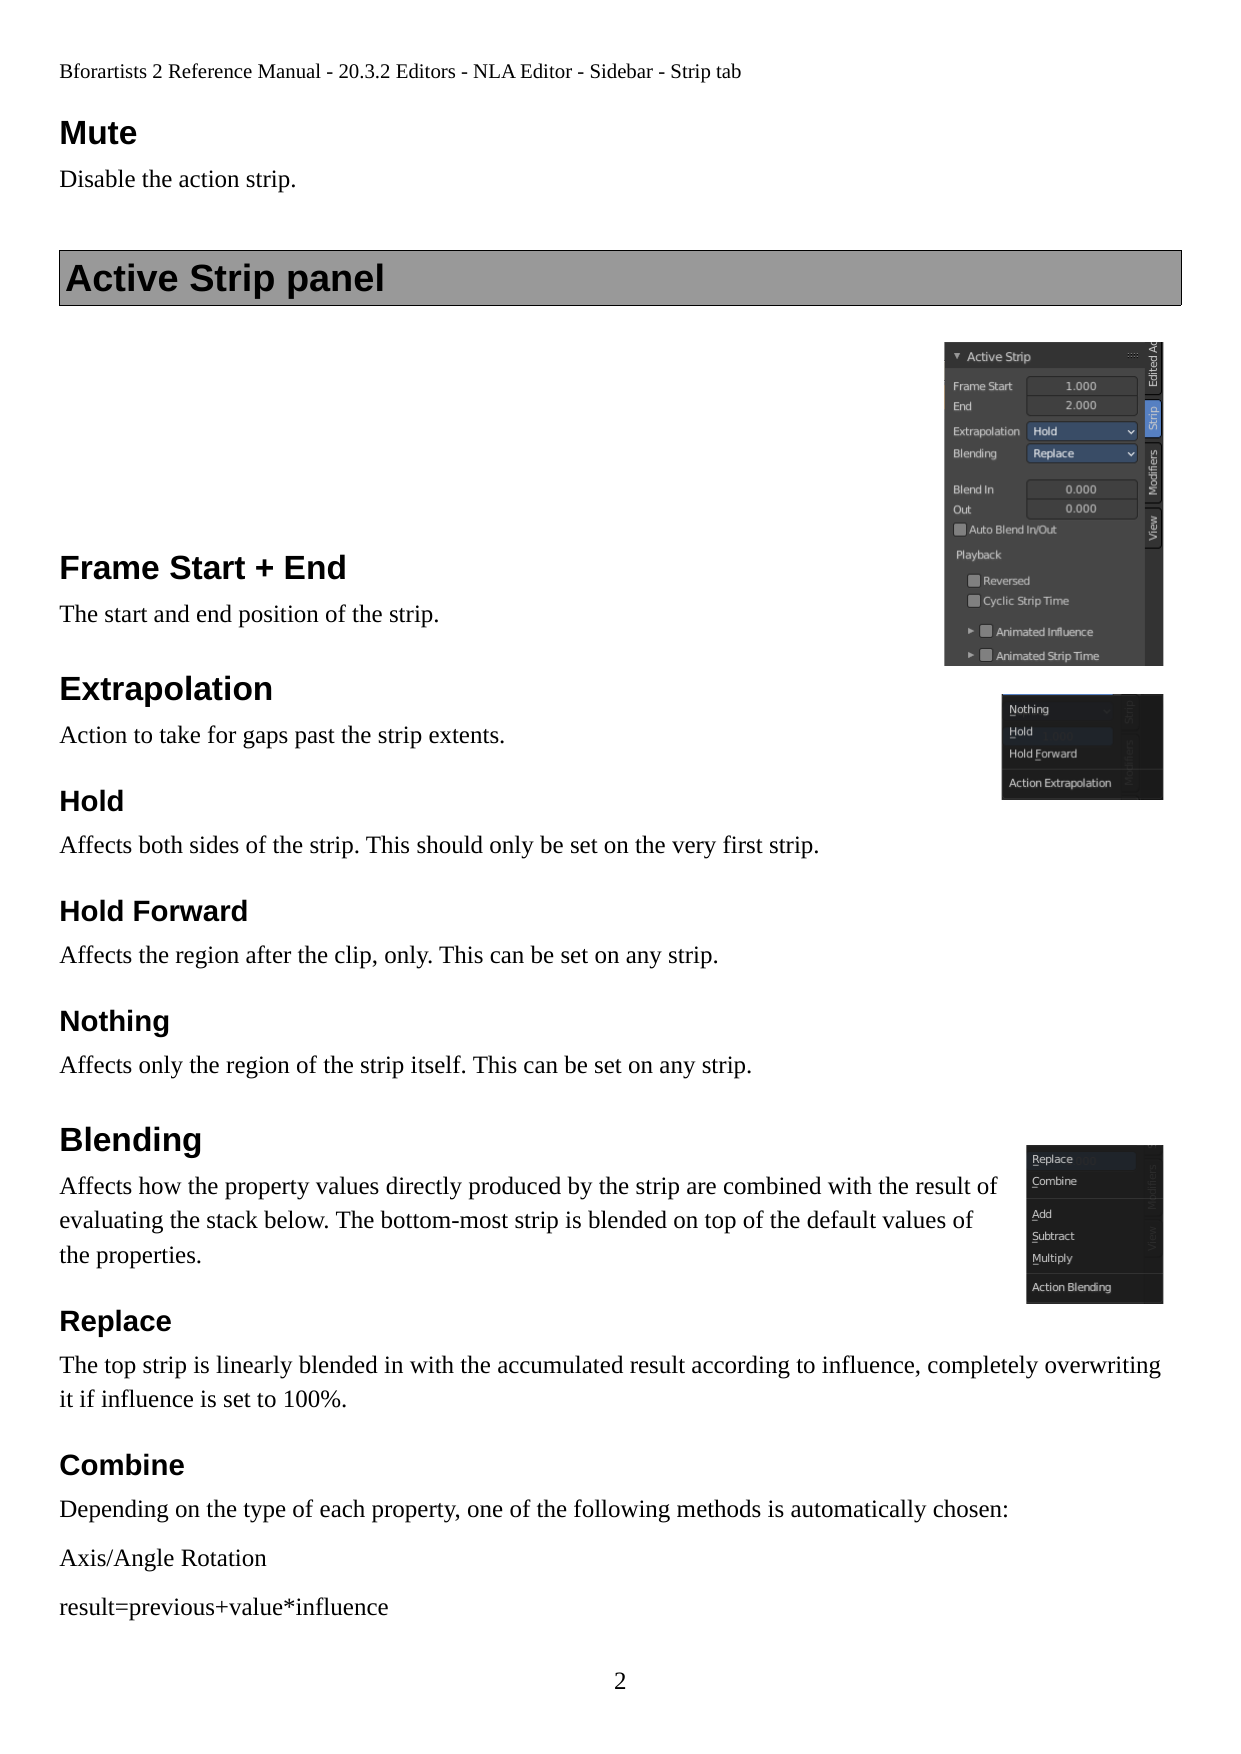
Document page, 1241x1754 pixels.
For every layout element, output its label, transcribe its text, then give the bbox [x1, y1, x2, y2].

text Action to take for gaps past the strip extents. [59, 720, 1001, 749]
picture [1001, 694, 1164, 800]
text Depending on the type of each property, one of the following methods is automatically chosen: [59, 1494, 1181, 1523]
subtitle Hold [59, 784, 1181, 817]
subtitle Hold Forward [59, 894, 1181, 927]
text Affects only the region of the strip itself. This can be set on any strip. [59, 1050, 1181, 1078]
subtitle Mute [59, 113, 1181, 151]
picture [1026, 1145, 1164, 1304]
subtitle Blending [59, 1120, 1181, 1158]
subtitle Replace [59, 1303, 1181, 1337]
picture [944, 342, 1164, 666]
text The start and end position of the strip. [59, 599, 944, 628]
subtitle Nothing [59, 1003, 1181, 1037]
text Affects both sides of the strip. This should only be set on the very first strip. [59, 830, 1181, 859]
text Affects how the property values directly produced by the strip are combined with the result of evaluating the stack below. The bottom-most strip is blended on top of the default values of the properties. [59, 1171, 1026, 1268]
text Affects the region after the clip, only. This can be set on any strip. [59, 940, 1181, 969]
subtitle Frame Start + End [59, 548, 944, 587]
subtitle [1164, 548, 1181, 587]
subtitle Extrapolation [59, 669, 1181, 708]
text result=previous+value*influence [59, 1592, 1181, 1621]
table_header Active Strip panel [60, 251, 1181, 305]
text Axis/Angle Rotation [59, 1543, 1181, 1572]
text The top strip is linearly blended in with the accumulated result according to influence, completely overwriting it if influence is set to 100%. [59, 1350, 1181, 1413]
text Disable the action strip. [59, 164, 1181, 192]
subtitle Combine [59, 1448, 1181, 1482]
